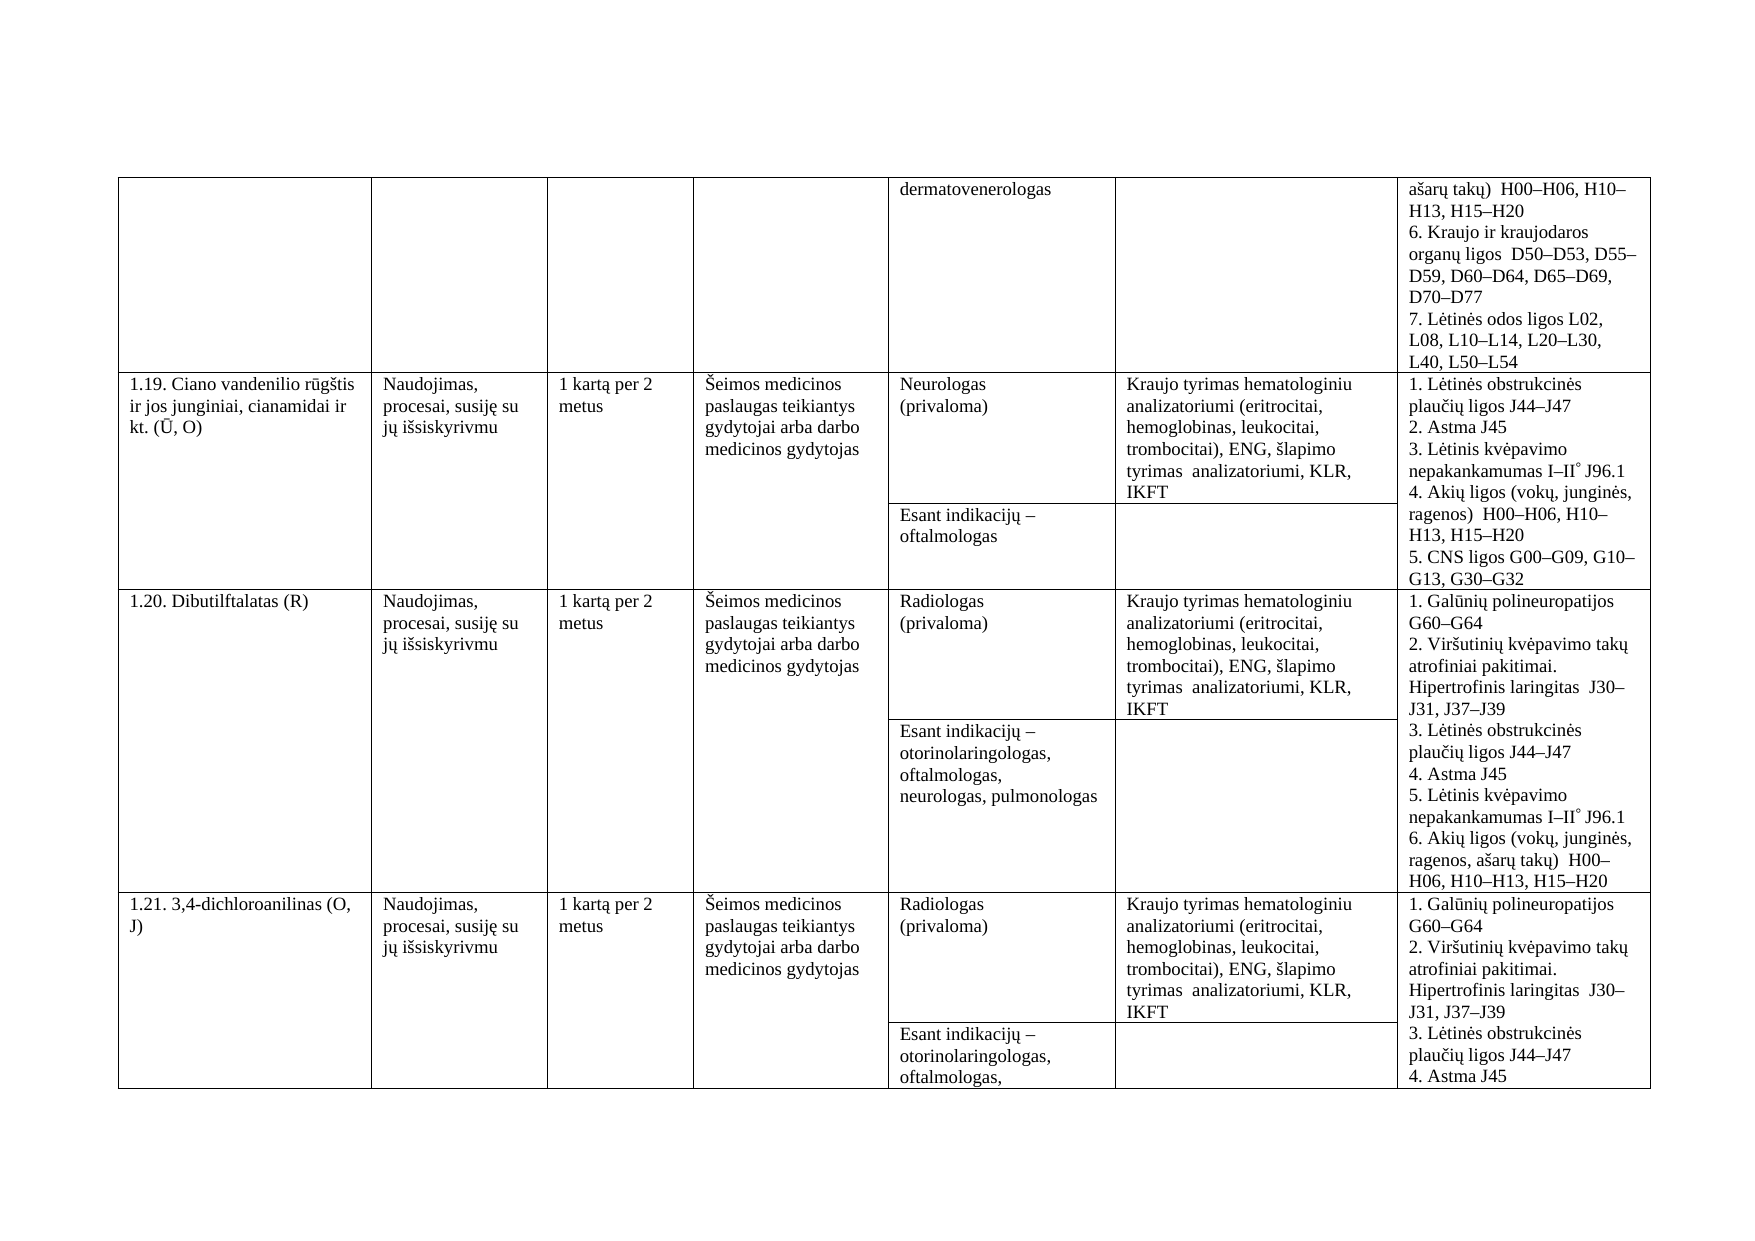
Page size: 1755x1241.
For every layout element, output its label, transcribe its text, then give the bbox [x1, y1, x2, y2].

table_cell [1116, 720, 1397, 892]
table_cell [694, 178, 888, 372]
table_cell 1 kartą per 2 metus [548, 590, 693, 892]
table_cell [372, 178, 547, 372]
table_cell Neurologas (privaloma) [889, 373, 1115, 503]
table_cell 1. Lėtinės obstrukcinės plaučių ligos J44–J47 2. Astma J45 3. Lėtinis kvėpavimo nepakankamumas I–II J96.1 4. Akių ligos (vokų, junginės, ragenos) H00–H06, H10–H13, H15–H20 5. CNS ligos G00–G09, G10–G13, G30–G32 [1398, 373, 1650, 589]
table_cell Esant indikacijų –otorinolaringologas, oftalmologas, neurologas, pulmonologas [889, 720, 1115, 892]
table_cell Kraujo tyrimas hematologiniu analizatoriumi (eritrocitai, hemoglobinas, leukocitai, trombocitai), ENG, šlapimo tyrimas analizatoriumi, KLR, IKFT [1116, 590, 1397, 719]
table_cell Kraujo tyrimas hematologiniu analizatoriumi (eritrocitai, hemoglobinas, leukocitai, trombocitai), ENG, šlapimo tyrimas analizatoriumi, KLR, IKFT [1116, 373, 1397, 503]
table_cell Naudojimas, procesai, susiję su jų išsiskyrivmu [372, 590, 547, 892]
table_cell Šeimos medicinos paslaugas teikiantys gydytojai arba darbo medicinos gydytojas [694, 590, 888, 892]
table_cell [1116, 1023, 1397, 1088]
table_cell Šeimos medicinos paslaugas teikiantys gydytojai arba darbo medicinos gydytojas [694, 893, 888, 1088]
table_cell dermatovenerologas [889, 178, 1115, 372]
table_cell Naudojimas, procesai, susiję su jų išsiskyrivmu [372, 373, 547, 589]
table_cell 1.19. Ciano vandenilio rūgštis ir jos junginiai, cianamidai ir kt. (Ū, O) [119, 373, 371, 589]
table_cell 1.21. 3,4-dichloroanilinas (O, J) [119, 893, 371, 1088]
table_cell Kraujo tyrimas hematologiniu analizatoriumi (eritrocitai, hemoglobinas, leukocitai, trombocitai), ENG, šlapimo tyrimas analizatoriumi, KLR, IKFT [1116, 893, 1397, 1022]
table_cell Esant indikacijų –otorinolaringologas, oftalmologas, [889, 1023, 1115, 1088]
table_cell Radiologas (privaloma) [889, 893, 1115, 1022]
table_cell Radiologas (privaloma) [889, 590, 1115, 719]
table_cell Esant indikacijų – oftalmologas [889, 504, 1115, 589]
table_cell [1116, 504, 1397, 589]
table_cell [1116, 178, 1397, 372]
table_cell ašarų takų) H00–H06, H10–H13, H15–H20 6. Kraujo ir kraujodaros organų ligos D50–D53, D55–D59, D60–D64, D65–D69, D70–D77 7. Lėtinės odos ligos L02, L08, L10–L14, L20–L30, L40, L50–L54 [1398, 178, 1650, 372]
table_cell [548, 178, 693, 372]
table_cell [119, 178, 371, 372]
table_cell Šeimos medicinos paslaugas teikiantys gydytojai arba darbo medicinos gydytojas [694, 373, 888, 589]
table_cell 1 kartą per 2 metus [548, 893, 693, 1088]
table_cell 1.20. Dibutilftalatas (R) [119, 590, 371, 892]
table_cell 1 kartą per 2 metus [548, 373, 693, 589]
table_cell Naudojimas, procesai, susiję su jų išsiskyrivmu [372, 893, 547, 1088]
table_cell 1. Galūnių polineuropatijos G60–G64 2. Viršutinių kvėpavimo takų atrofiniai pakitimai. Hipertrofinis laringitas J30–J31, J37–J39 3. Lėtinės obstrukcinės plaučių ligos J44–J47 4. Astma J45 [1398, 893, 1650, 1088]
table_cell 1. Galūnių polineuropatijos G60–G64 2. Viršutinių kvėpavimo takų atrofiniai pakitimai. Hipertrofinis laringitas J30–J31, J37–J39 3. Lėtinės obstrukcinės plaučių ligos J44–J47 4. Astma J45 5. Lėtinis kvėpavimo nepakankamumas I–II J96.1 6. Akių ligos (vokų, junginės, ragenos, ašarų takų) H00–H06, H10–H13, H15–H20 [1398, 590, 1650, 892]
